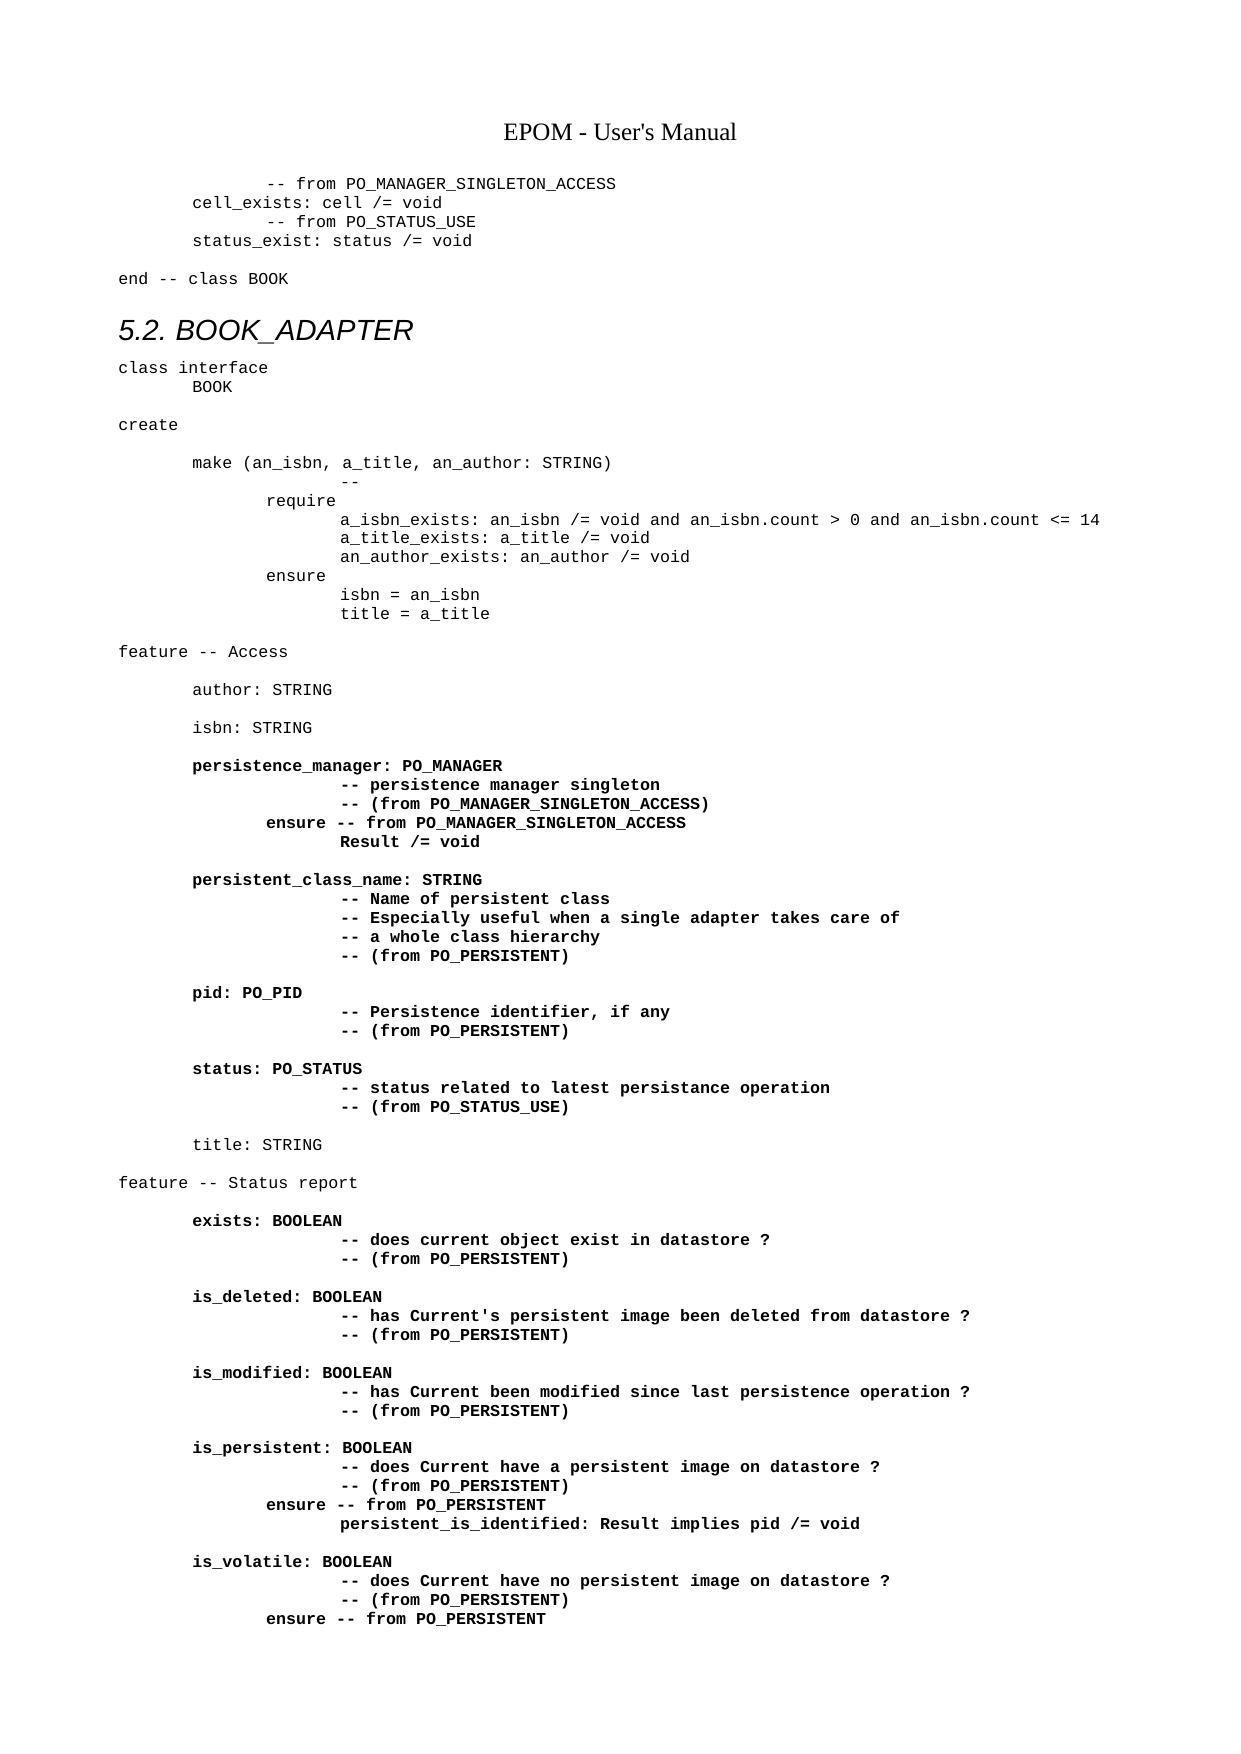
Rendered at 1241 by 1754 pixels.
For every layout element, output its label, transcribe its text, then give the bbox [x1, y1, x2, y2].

text an_author_exists: an_author /= void [118, 549, 1122, 568]
text title = a_title [118, 606, 1122, 625]
text -- status related to latest persistance operation [118, 1080, 1122, 1099]
text persistent_is_identified: Result implies pid /= void [118, 1516, 1122, 1535]
text author: STRING [118, 682, 1122, 701]
text feature -- Status report [118, 1174, 1122, 1193]
text -- [118, 473, 1122, 492]
text -- from PO_MANAGER_SINGLETON_ACCESS [118, 175, 1122, 194]
text -- from PO_STATUS_USE [118, 213, 1122, 232]
text cell_exists: cell /= void [118, 194, 1122, 213]
text is_deleted: BOOLEAN [118, 1288, 1122, 1307]
text title: STRING [118, 1137, 1122, 1156]
text -- Especially useful when a single adapter takes care of [118, 909, 1122, 928]
text -- Name of persistent class [118, 890, 1122, 909]
text require [118, 492, 1122, 511]
text -- does Current have no persistent image on datastore ? [118, 1573, 1122, 1592]
text -- (from PO_PERSISTENT) [118, 1402, 1122, 1421]
text -- (from PO_PERSISTENT) [118, 1250, 1122, 1269]
text -- has Current's persistent image been deleted from datastore ? [118, 1307, 1122, 1326]
subtitle BOOK_ADAPTER [118, 314, 1122, 347]
text isbn: STRING [118, 719, 1122, 738]
text status: PO_STATUS [118, 1061, 1122, 1080]
text make (an_isbn, a_title, an_author: STRING) [118, 454, 1122, 473]
text -- (from PO_STATUS_USE) [118, 1099, 1122, 1118]
text -- (from PO_MANAGER_SINGLETON_ACCESS) [118, 795, 1122, 814]
text persistent_class_name: STRING [118, 871, 1122, 890]
text ensure -- from PO_PERSISTENT [118, 1611, 1122, 1629]
text create [118, 416, 1122, 435]
text -- does Current have a persistent image on datastore ? [118, 1459, 1122, 1478]
text -- does current object exist in datastore ? [118, 1231, 1122, 1250]
text -- (from PO_PERSISTENT) [118, 1023, 1122, 1042]
text exists: BOOLEAN [118, 1212, 1122, 1231]
text -- Persistence identifier, if any [118, 1004, 1122, 1023]
text is_volatile: BOOLEAN [118, 1554, 1122, 1573]
text ensure -- from PO_PERSISTENT [118, 1497, 1122, 1516]
text is_modified: BOOLEAN [118, 1364, 1122, 1383]
text -- (from PO_PERSISTENT) [118, 1478, 1122, 1497]
text BOOK [118, 378, 1122, 397]
text persistence_manager: PO_MANAGER [118, 757, 1122, 776]
text -- (from PO_PERSISTENT) [118, 947, 1122, 966]
text is_persistent: BOOLEAN [118, 1440, 1122, 1459]
text feature -- Access [118, 644, 1122, 663]
text -- persistence manager singleton [118, 776, 1122, 795]
text class interface [118, 359, 1122, 378]
text -- has Current been modified since last persistence operation ? [118, 1383, 1122, 1402]
text -- (from PO_PERSISTENT) [118, 1326, 1122, 1345]
text isbn = an_isbn [118, 587, 1122, 606]
text ensure -- from PO_MANAGER_SINGLETON_ACCESS [118, 814, 1122, 833]
text status_exist: status /= void [118, 232, 1122, 251]
text end -- class BOOK [118, 270, 1122, 289]
text a_isbn_exists: an_isbn /= void and an_isbn.count > 0 and an_isbn.count <= 14 [118, 511, 1122, 530]
text -- (from PO_PERSISTENT) [118, 1592, 1122, 1611]
text pid: PO_PID [118, 985, 1122, 1004]
text Result /= void [118, 833, 1122, 852]
text -- a whole class hierarchy [118, 928, 1122, 947]
text a_title_exists: a_title /= void [118, 530, 1122, 549]
text ensure [118, 568, 1122, 587]
